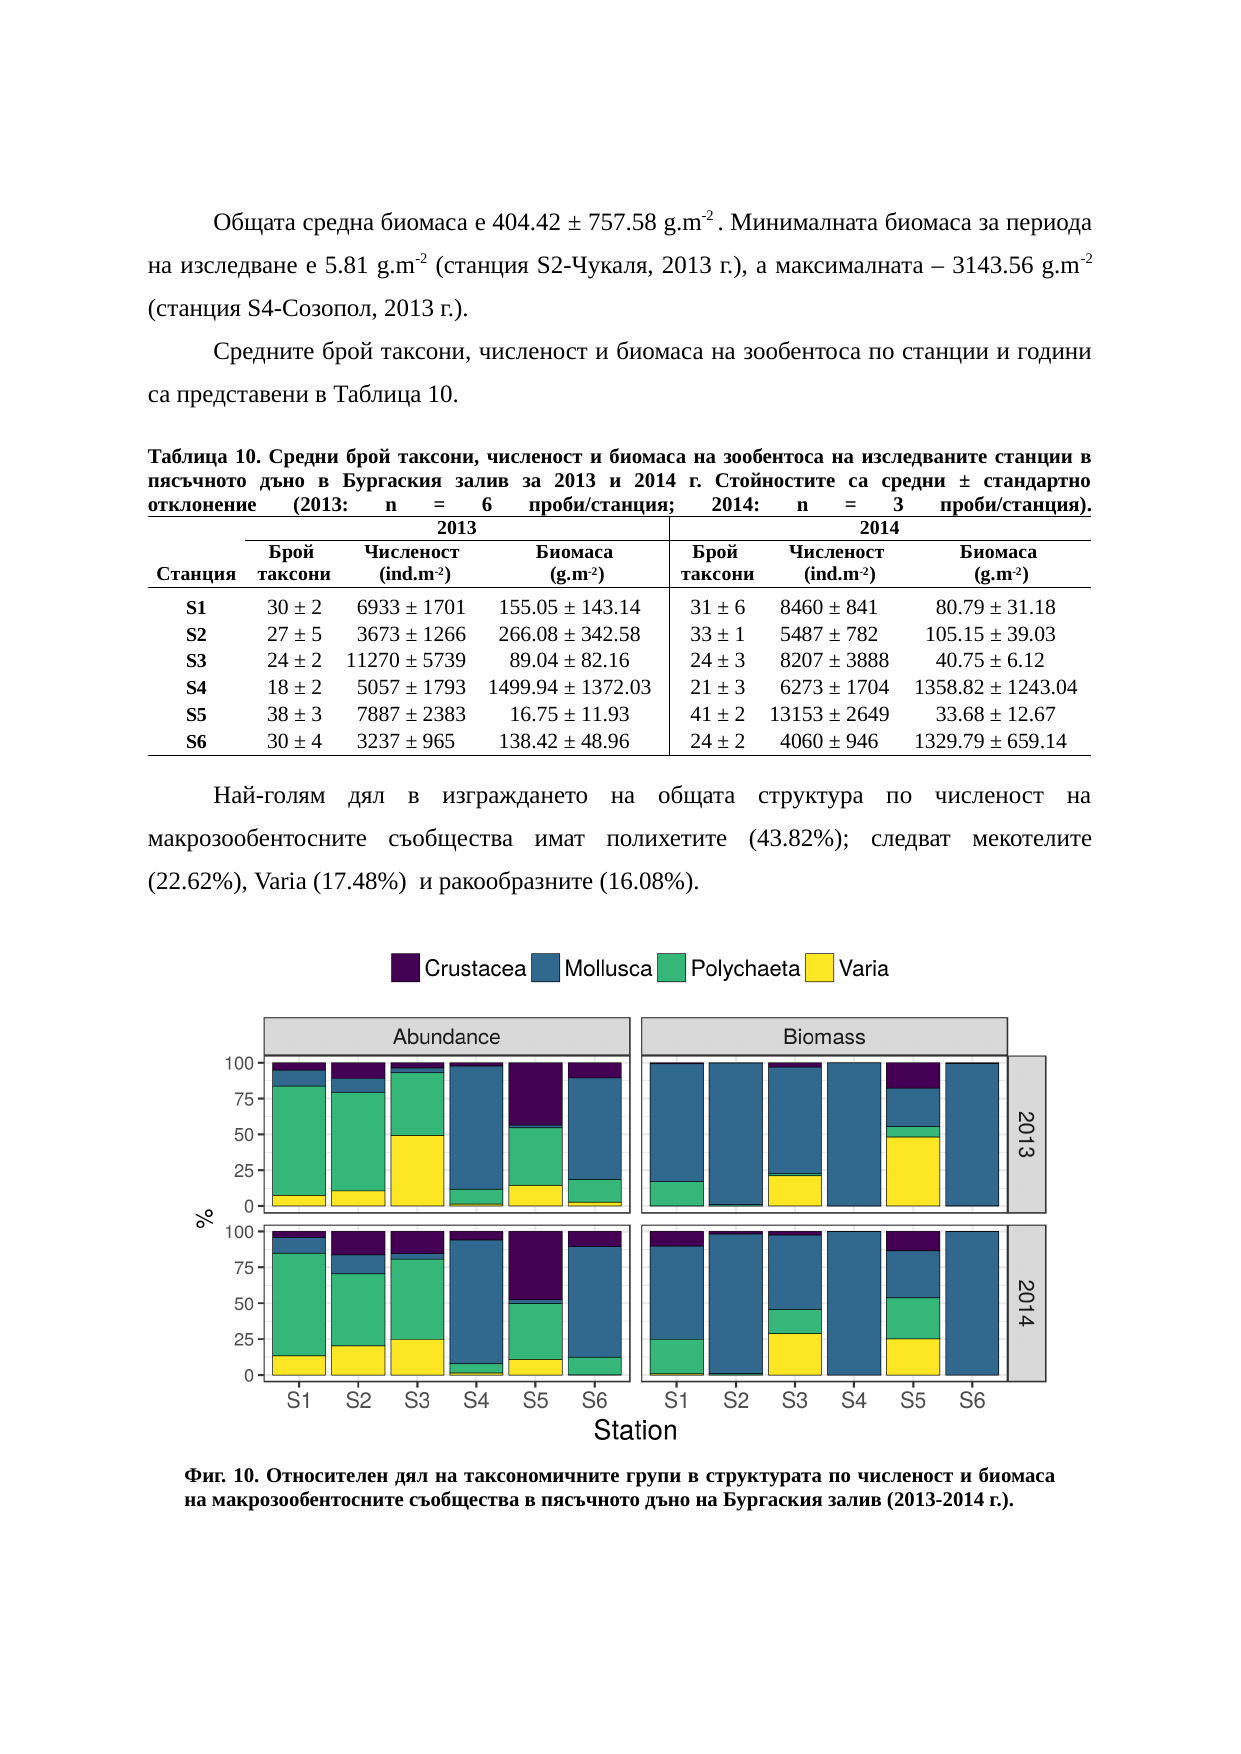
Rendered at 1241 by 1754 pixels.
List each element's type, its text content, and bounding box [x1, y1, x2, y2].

text Най-голям дял в изграждането на общата структура по численост на макрозообентосните съобщества имат полихетите (43.82%); следват мекотелите (22.62%), Varia (17.48%) и ракообразните (16.08%). [148, 780, 1093, 895]
text Средните брой таксони, численост и биомаса на зообентоса по станции и години са представени в Таблица 10. [148, 336, 1093, 408]
text Фиг. 10. Относителен дял на таксономичните групи в структурата по численост и биомаса на макрозообентосните съобщества в пясъчното дъно на Бургаския залив (2013-2014 г.). [184, 1451, 1056, 1511]
text Общата средна биомаса е 404.42 ± 757.58 g.m-2 . Минималната биомаса за периода на изследване е 5.81 g.m-2 (станция S2-Чукаля, 2013 г.), а максималната – 3143.56 g.m-2 (станция S4-Созопол, 2013 г.). [148, 207, 1093, 322]
text Таблица 10. Средни брой таксони, численост и биомаса на зообентоса на изследваните станции в пясъчното дъно в Бургаския залив за 2013 и 2014 г. Стойностите са средни ± стандартно отклонение (2013: n = 6 проби/станция; 2014: n = 3 проби/станция). [148, 443, 1093, 757]
picture [184, 930, 1057, 1451]
